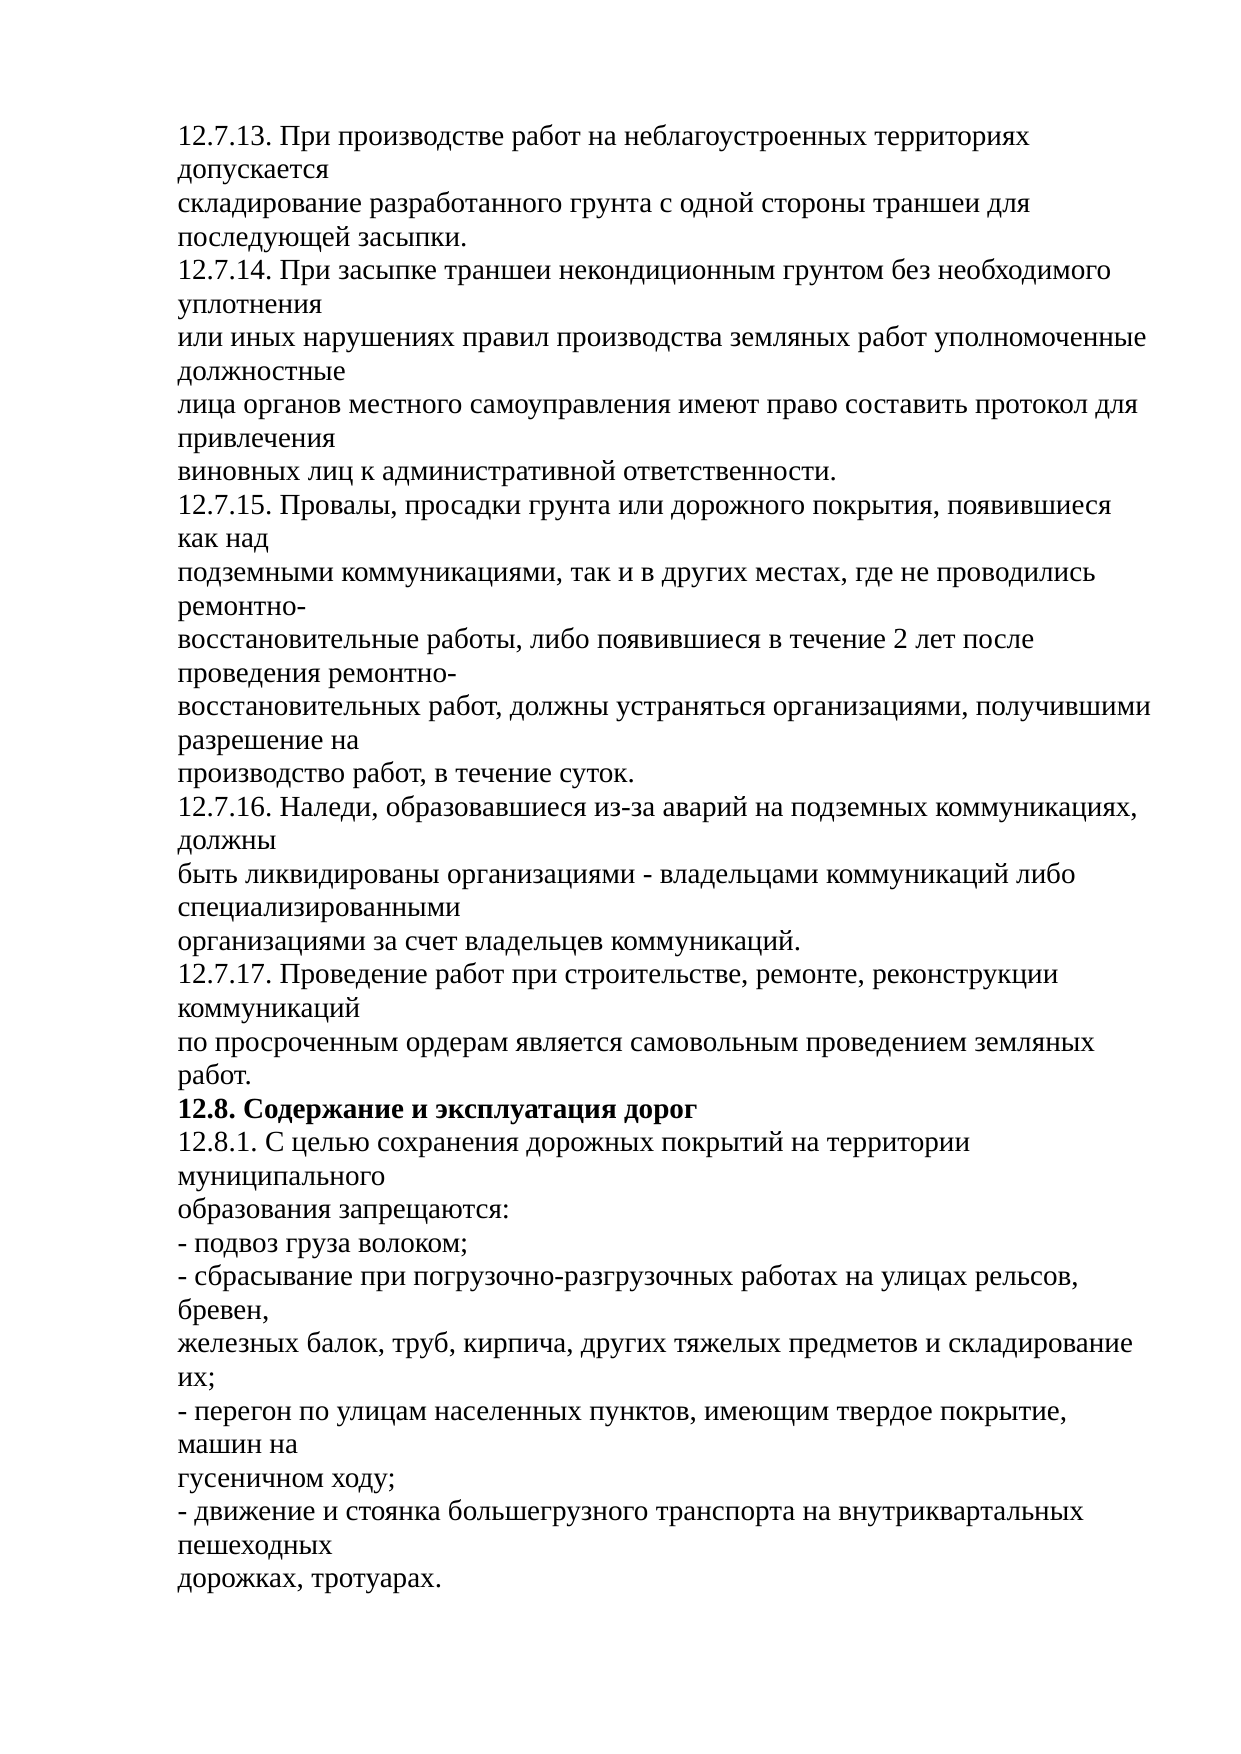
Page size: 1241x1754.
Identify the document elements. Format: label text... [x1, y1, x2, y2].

text подземными коммуникациями, так и в других местах, где не проводились ремонтно- [177, 554, 1152, 621]
text восстановительных работ, должны устраняться организациями, получившими разрешение на [177, 688, 1152, 755]
text по просроченным ордерам является самовольным проведением земляных работ. [177, 1024, 1152, 1091]
text 12.7.13. При производстве работ на неблагоустроенных территориях допускается [177, 118, 1152, 185]
text лица органов местного самоуправления имеют право составить протокол для привлечения [177, 386, 1152, 453]
text - сбрасывание при погрузочно-разгрузочных работах на улицах рельсов, бревен, [177, 1258, 1152, 1326]
text железных балок, труб, кирпича, других тяжелых предметов и складирование их; [177, 1326, 1152, 1393]
text 12.8.1. С целью сохранения дорожных покрытий на территории муниципального [177, 1124, 1152, 1191]
text производство работ, в течение суток. [177, 755, 1152, 789]
text образования запрещаются: [177, 1191, 1152, 1225]
text или иных нарушениях правил производства земляных работ уполномоченные должностные [177, 319, 1152, 386]
text 12.8. Содержание и эксплуатация дорог [177, 1091, 1152, 1124]
text восстановительные работы, либо появившиеся в течение 2 лет после проведения ремонтно- [177, 621, 1152, 688]
text - движение и стоянка большегрузного транспорта на внутриквартальных пешеходных [177, 1493, 1152, 1560]
text дорожках, тротуарах. [177, 1560, 1152, 1594]
text гусеничном ходу; [177, 1460, 1152, 1493]
text - подвоз груза волоком; [177, 1225, 1152, 1258]
text организациями за счет владельцев коммуникаций. [177, 923, 1152, 957]
text 12.7.16. Наледи, образовавшиеся из-за аварий на подземных коммуникациях, должны [177, 789, 1152, 856]
text - перегон по улицам населенных пунктов, имеющим твердое покрытие, машин на [177, 1393, 1152, 1460]
text 12.7.17. Проведение работ при строительстве, ремонте, реконструкции коммуникаций [177, 957, 1152, 1024]
text 12.7.14. При засыпке траншеи некондиционным грунтом без необходимого уплотнения [177, 252, 1152, 319]
text быть ликвидированы организациями - владельцами коммуникаций либо специализированными [177, 856, 1152, 923]
text виновных лиц к административной ответственности. [177, 453, 1152, 487]
text складирование разработанного грунта с одной стороны траншеи для последующей засыпки. [177, 185, 1152, 252]
text 12.7.15. Провалы, просадки грунта или дорожного покрытия, появившиеся как над [177, 487, 1152, 554]
